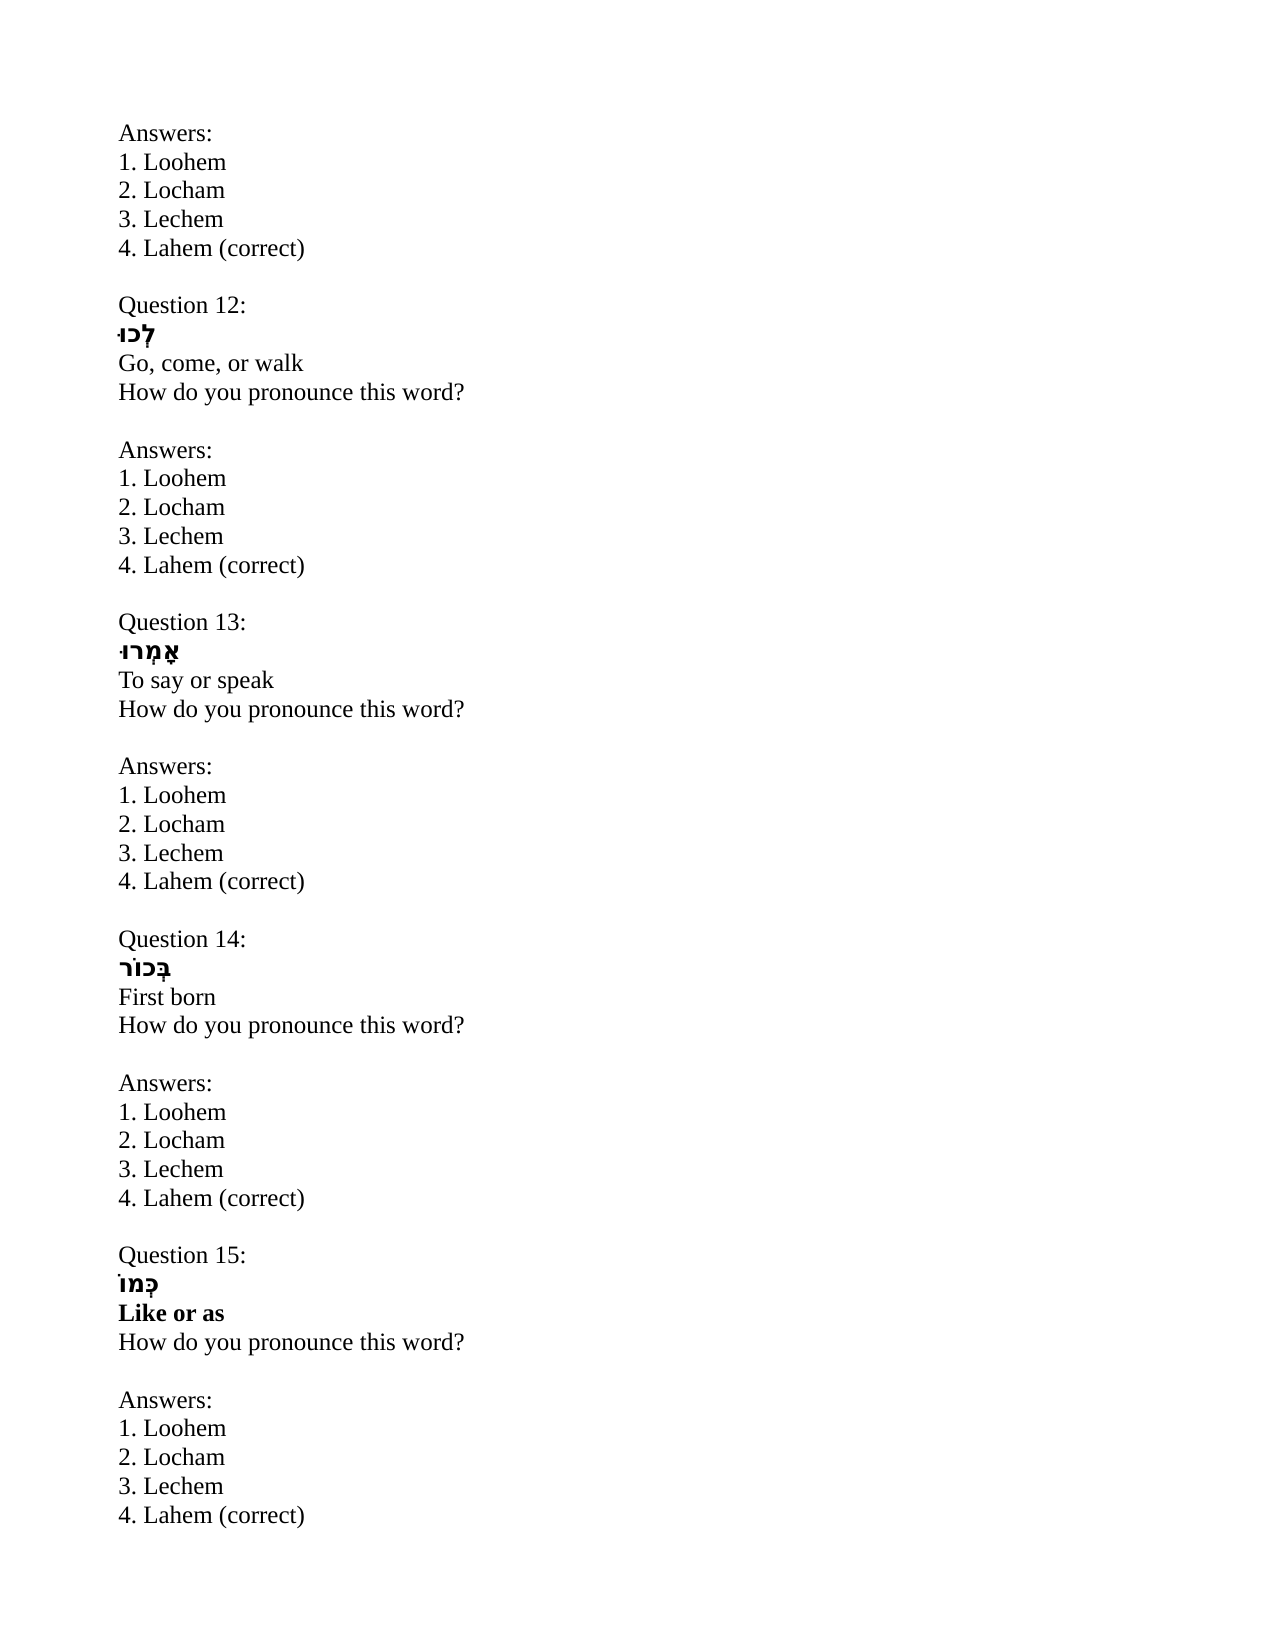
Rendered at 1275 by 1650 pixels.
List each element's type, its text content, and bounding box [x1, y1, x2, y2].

text 3. Lechem [118, 1154, 1157, 1183]
text 1. Loohem [118, 147, 1157, 176]
text לְכוּ [118, 319, 1157, 348]
text 2. Locham [118, 1442, 1157, 1471]
text 3. Lechem [118, 204, 1157, 233]
text Answers: [118, 1385, 1157, 1413]
text 4. Lahem (correct) [118, 1500, 1157, 1528]
text 1. Loohem [118, 780, 1157, 809]
text How do you pronounce this word? [118, 1011, 1157, 1039]
text 2. Locham [118, 1126, 1157, 1154]
text Go, come, or walk [118, 348, 1157, 377]
text Question 15: [118, 1241, 1157, 1269]
text אָמְרוּ [118, 636, 1157, 665]
text Question 14: [118, 924, 1157, 953]
text 2. Locham [118, 809, 1157, 838]
text 4. Lahem (correct) [118, 233, 1157, 262]
text Answers: [118, 118, 1157, 147]
text Answers: [118, 1068, 1157, 1097]
text כְּמוֹ [118, 1269, 1157, 1298]
text 4. Lahem (correct) [118, 550, 1157, 578]
text בְּכוֹר [118, 953, 1157, 982]
text Like or as [118, 1298, 1157, 1327]
text Answers: [118, 435, 1157, 463]
text 4. Lahem (correct) [118, 866, 1157, 895]
text Question 13: [118, 607, 1157, 636]
text Answers: [118, 751, 1157, 780]
text 1. Loohem [118, 1097, 1157, 1126]
text 1. Loohem [118, 463, 1157, 492]
text 2. Locham [118, 176, 1157, 204]
text How do you pronounce this word? [118, 694, 1157, 723]
text 3. Lechem [118, 521, 1157, 550]
text 1. Loohem [118, 1413, 1157, 1442]
text 2. Locham [118, 492, 1157, 521]
text 3. Lechem [118, 1471, 1157, 1500]
text How do you pronounce this word? [118, 377, 1157, 406]
text Question 12: [118, 291, 1157, 319]
text First born [118, 982, 1157, 1011]
text 4. Lahem (correct) [118, 1183, 1157, 1212]
text To say or speak [118, 665, 1157, 694]
text How do you pronounce this word? [118, 1327, 1157, 1356]
text 3. Lechem [118, 838, 1157, 866]
